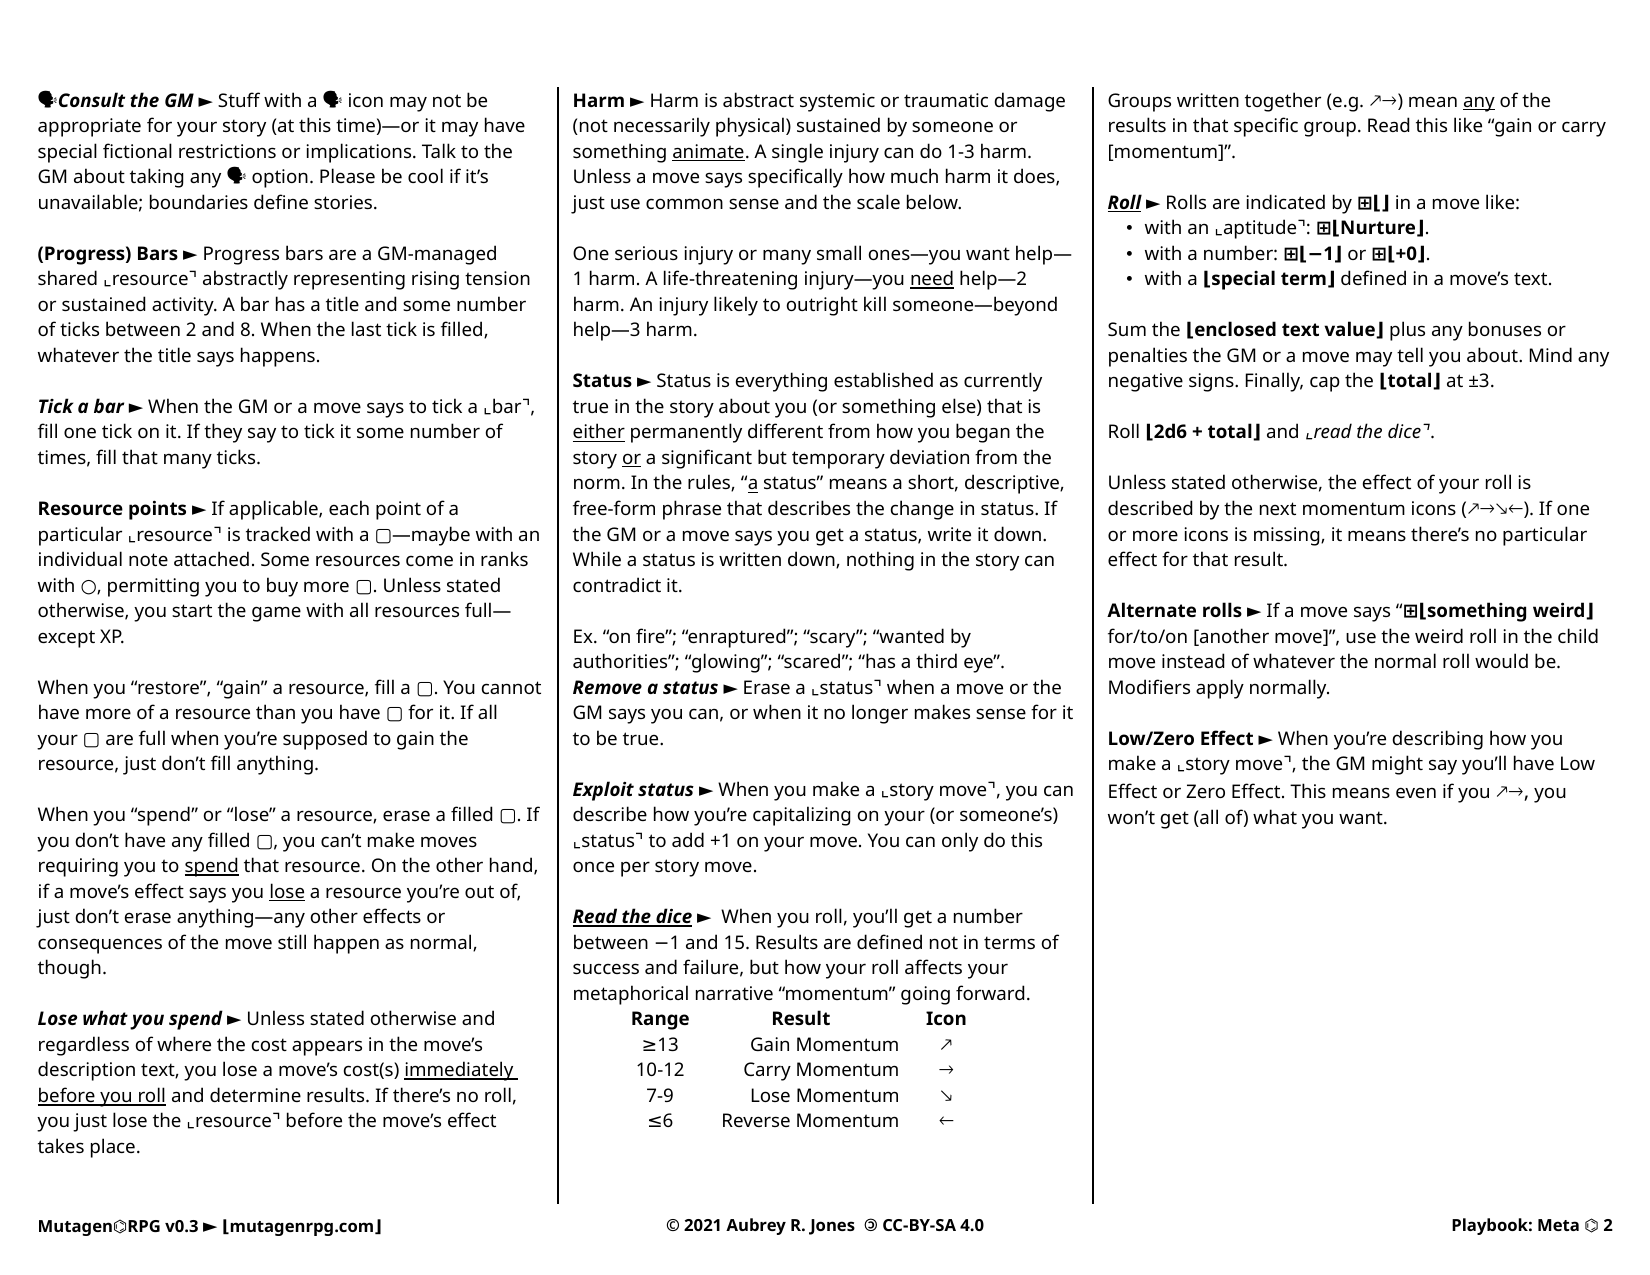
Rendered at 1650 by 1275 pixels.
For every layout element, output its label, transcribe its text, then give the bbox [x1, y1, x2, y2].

table_header Result [702, 1006, 899, 1031]
text Low/Zero Effect ► When you’re describing how you make a ⌞story move⌝, the GM might say you’ll have Low Effect or Zero Effect. This means even if you 🡕🡒, you won’t get (all of) what you want. [1107, 725, 1612, 830]
text Alternate rolls ► If a move says “⊞⌊something weird⌋ for/to/on [another move]”, use the weird roll in the child move instead of whatever the normal roll would be. Modifiers apply normally. [1107, 597, 1612, 699]
table_cell 10-12 [618, 1057, 702, 1082]
text Harm ► Harm is abstract systemic or traumatic damage (not necessarily physical) sustained by someone or something animate. A single injury can do 1-3 harm. Unless a move says specifically how much harm it does, just use common sense and the scale below. [572, 87, 1077, 214]
text Groups written together (e.g. 🡕🡒) mean any of the results in that specific group. Read this like “gain or carry [momentum]”. [1107, 87, 1612, 163]
text Ex. “on fire”; “enraptured”; “scary”; “wanted by authorities”; “glowing”; “scared”; “has a third eye”. [572, 623, 1077, 674]
text Lose what you spend ► Unless stated otherwise and regardless of where the cost appears in the move’s description text, you lose a move’s cost(s) immediately before you roll and determine results. If there’s no roll, you just lose the ⌞resource⌝ before the move’s effect takes place. [37, 1006, 542, 1159]
text When you “spend” or “lose” a resource, erase a filled ▢. If you don’t have any filled ▢, you can’t make moves requiring you to spend that resource. On the other hand, if a move’s effect says you lose a resource you’re out of, just don’t erase anything—any other effects or consequences of the move still happen as normal, though. [37, 802, 542, 980]
text Status ► Status is everything established as currently true in the story about you (or something else) that is either permanently different from how you began the story or a significant but temporary deviation from the norm. In the rules, “a status” means a short, descriptive, free-form phrase that describes the change in status. If the GM or a move says you get a status, write it down. While a status is written down, nothing in the story can contradict it. [572, 368, 1077, 597]
text Tick a bar ► When the GM or a move says to tick a ⌞bar⌝, fill one tick on it. If they say to tick it some number of times, fill that many ticks. [37, 393, 542, 470]
text Roll ⌊2d6 + total⌋ and ⌞read the dice⌝. [1107, 419, 1612, 444]
text Sum the ⌊enclosed text value⌋ plus any bonuses or penalties the GM or a move may tell you about. Mind any negative signs. Finally, cap the ⌊total⌋ at ±3. [1107, 317, 1612, 393]
table_cell 7-9 [618, 1082, 702, 1108]
table_cell 🡕 [899, 1031, 993, 1057]
table_cell Lose Momentum [702, 1082, 899, 1108]
table_cell Reverse Momentum [702, 1108, 899, 1133]
table_header Icon [899, 1006, 993, 1031]
text One serious injury or many small ones—you want help—1 harm. A life-threatening injury—you need help—2 harm. An injury likely to outright kill someone—beyond help—3 harm. [572, 240, 1077, 342]
table_cell 🡖 [899, 1082, 993, 1108]
text Roll ► Rolls are indicated by ⊞⌊⌋ in a move like: [1107, 189, 1612, 214]
list with a number: ⊞⌊−1⌋ or ⊞⌊+0⌋. [1126, 240, 1612, 266]
table_header Range [618, 1006, 702, 1031]
table_cell 🡐 [899, 1108, 993, 1133]
table_cell Carry Momentum [702, 1057, 899, 1082]
table_cell ≤6 [618, 1108, 702, 1133]
text 🗣Consult the GM ► Stuff with a 🗣 icon may not be appropriate for your story (at this time)—or it may have special fictional restrictions or implications. Talk to the GM about taking any 🗣 option. Please be cool if it’s unavailable; boundaries define stories. [37, 87, 542, 214]
text Resource points ► If applicable, each point of a particular ⌞resource⌝ is tracked with a ▢—maybe with an individual note attached. Some resources come in ranks with ○, permitting you to buy more ▢. Unless stated otherwise, you start the game with all resources full—except XP. [37, 495, 542, 648]
list with a ⌊special term⌋ defined in a move’s text. [1126, 266, 1612, 291]
text Exploit status ► When you make a ⌞story move⌝, you can describe how you’re capitalizing on your (or someone’s) ⌞status⌝ to add +1 on your move. You can only do this once per story move. [572, 776, 1077, 878]
list with an ⌞aptitude⌝: ⊞⌊Nurture⌋. [1126, 214, 1612, 240]
text (Progress) Bars ► Progress bars are a GM-managed shared ⌞resource⌝ abstractly representing rising tension or sustained activity. A bar has a title and some number of ticks between 2 and 8. When the last tick is filled, whatever the title says happens. [37, 240, 542, 368]
table_cell ≥13 [618, 1031, 702, 1057]
text Unless stated otherwise, the effect of your roll is described by the next momentum icons (🡕🡒🡖🡐). If one or more icons is missing, it means there’s no particular effect for that result. [1107, 470, 1612, 572]
table_cell 🡒 [899, 1057, 993, 1082]
text Read the dice ► When you roll, you’ll get a number between −1 and 15. Results are defined not in terms of success and failure, but how your roll affects your metaphorical narrative “momentum” going forward. [572, 904, 1077, 1006]
text Remove a status ► Erase a ⌞status⌝ when a move or the GM says you can, or when it no longer makes sense for it to be true. [572, 674, 1077, 751]
text When you “restore”, “gain” a resource, fill a ▢. You cannot have more of a resource than you have ▢ for it. If all your ▢ are full when you’re supposed to gain the resource, just don’t fill anything. [37, 674, 542, 776]
table_cell Gain Momentum [702, 1031, 899, 1057]
